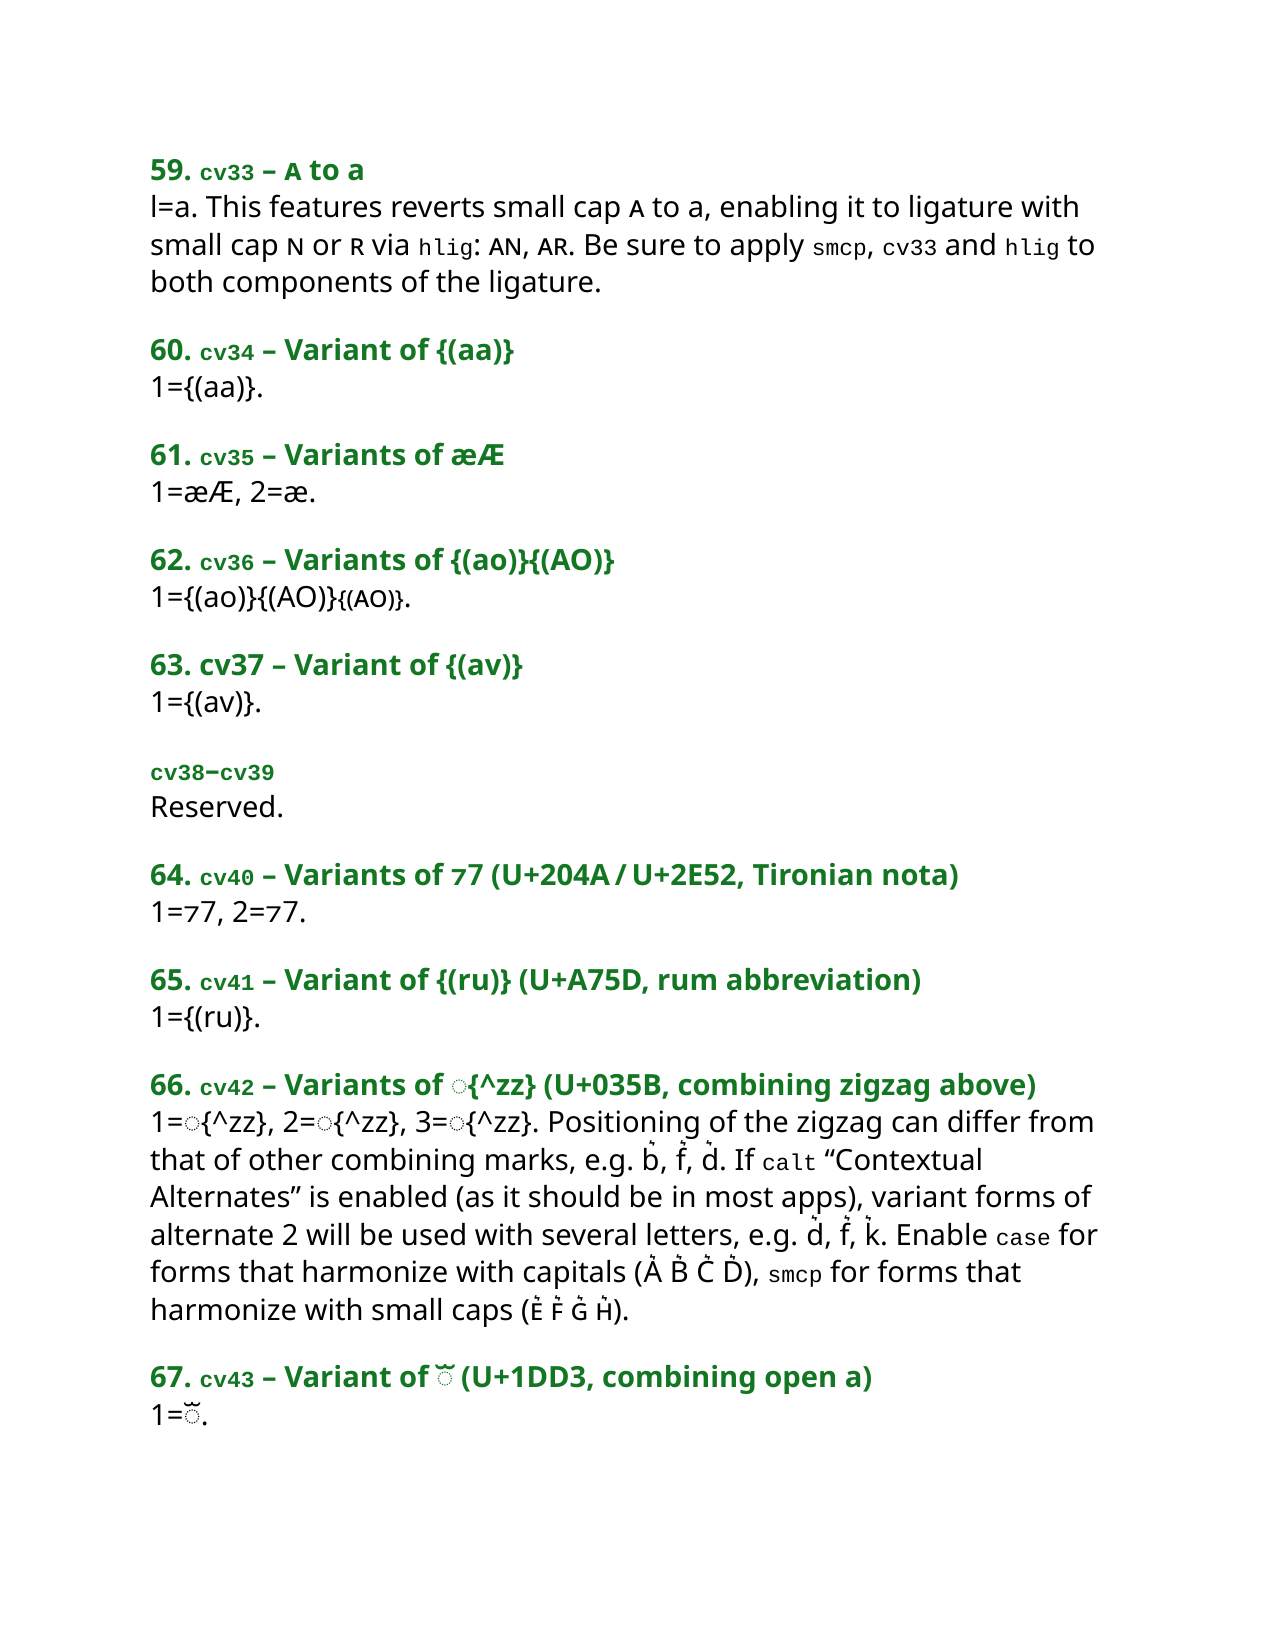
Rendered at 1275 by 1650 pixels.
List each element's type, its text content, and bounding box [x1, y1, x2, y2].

subtitle cv38–cv39 [150, 750, 1125, 787]
subtitle 59. cv33 – a to a [150, 150, 1125, 187]
text 1={(ru)}. [150, 997, 1125, 1035]
subtitle 64. cv40 – Variants of ⁊⹒ (U+204A / U+2E52, Tironian nota) [150, 855, 1125, 892]
text 1=⁊⹒, 2=⁊⹒. [150, 892, 1125, 930]
subtitle 66. cv42 – Variants of ◌{^zz} (U+035B, combining zigzag above) [150, 1065, 1125, 1102]
subtitle 67. cv43 – Variant of ◌ᷓ (U+1DD3, combining open a) [150, 1357, 1125, 1395]
subtitle 61. cv35 – Variants of æÆ [150, 435, 1125, 472]
text 1={(aa)}. [150, 367, 1125, 405]
text Reserved. [150, 787, 1125, 825]
subtitle 60. cv34 – Variant of {(aa)} [150, 330, 1125, 367]
text 1=◌ᷓ. [150, 1395, 1125, 1432]
text 1={(ao)}{(AO)}{(ao)}. [150, 577, 1125, 615]
subtitle 62. cv36 – Variants of {(ao)}{(AO)} [150, 540, 1125, 577]
text 1=◌{^zz}, 2=◌{^zz}, 3=◌{^zz}. Positioning of the zigzag can differ from that of other combining marks, e.g. b͛, f͛, d͛. If calt “Contextual Alternates” is enabled (as it should be in most apps), variant forms of alternate 2 will be used with several letters, e.g. d͛, f͛, k͛. Enable case for forms that harmonize with capitals (A͛ B͛ C͛ D͛), smcp for forms that harmonize with small caps (e͛ f͛ g͛ h͛). [150, 1102, 1125, 1327]
text 1=æÆ, 2=æ. [150, 472, 1125, 510]
text l=a. This features reverts small cap a to a, enabling it to ligature with small cap n or r via hlig: an, ar. Be sure to apply smcp, cv33 and hlig to both components of the ligature. [150, 187, 1125, 300]
text 1={(av)}. [150, 682, 1125, 720]
subtitle 65. cv41 – Variant of {(ru)} (U+A75D, rum abbreviation) [150, 960, 1125, 997]
subtitle 63. cv37 – Variant of {(av)} [150, 645, 1125, 682]
